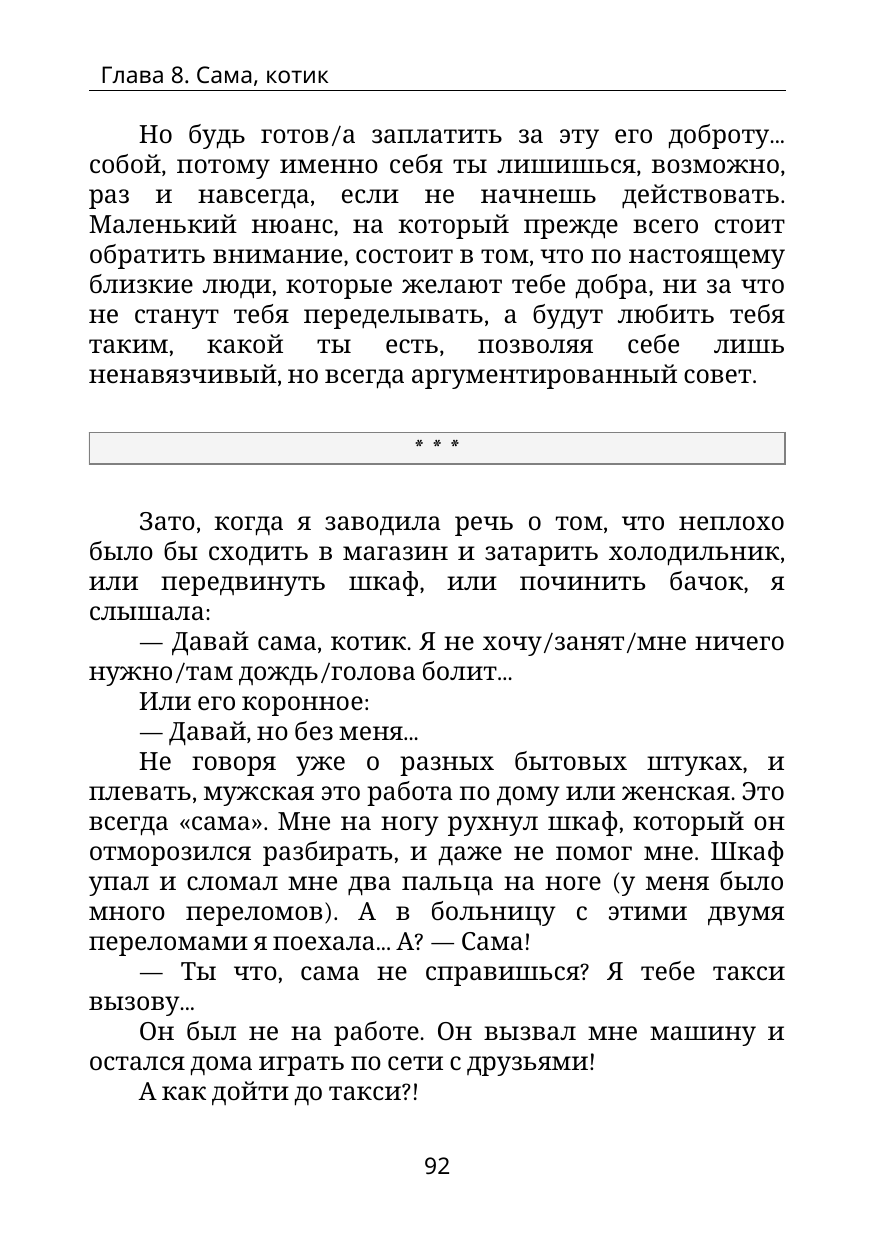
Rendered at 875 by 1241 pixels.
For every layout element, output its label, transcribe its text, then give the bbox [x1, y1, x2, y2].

text — Давай, но без меня... [88, 716, 786, 746]
text Он был не на работе. Он вызвал мне машину и остался дома играть по сети с друзьями! [88, 1016, 786, 1076]
text Зато, когда я заводила речь о том, что неплохо было бы сходить в магазин и затарить холодильник, или передвинуть шкаф, или починить бачок, я слышала: [88, 506, 786, 626]
text Но будь готов/а заплатить за эту его доброту... собой, потому именно себя ты лишишься, возможно, раз и навсегда, если не начнешь действовать. Маленький нюанс, на который прежде всего стоит обратить внимание, состоит в том, что по настоящему близкие люди, которые желают тебе добра, ни за что не станут тебя переделывать, а будут любить тебя таким, какой ты есть, позволяя себе лишь ненавязчивый, но всегда аргументированный совет. [88, 120, 786, 390]
text А как дойти до такси?! [88, 1076, 786, 1106]
subtitle * * * [90, 433, 784, 463]
text Не говоря уже о разных бытовых штуках, и плевать, мужская это работа по дому или женская. Это всегда «сама». Мне на ногу рухнул шкаф, который он отморозился разбирать, и даже не помог мне. Шкаф упал и сломал мне два пальца на ноге (у меня было много переломов). А в больницу с этими двумя переломами я поехала... А? — Сама! [88, 746, 786, 956]
text — Ты что, сама не справишься? Я тебе такси вызову... [88, 956, 786, 1016]
text Или его коронное: [88, 686, 786, 716]
text — Давай сама, котик. Я не хочу/занят/мне ничего нужно/там дождь/голова болит... [88, 626, 786, 686]
